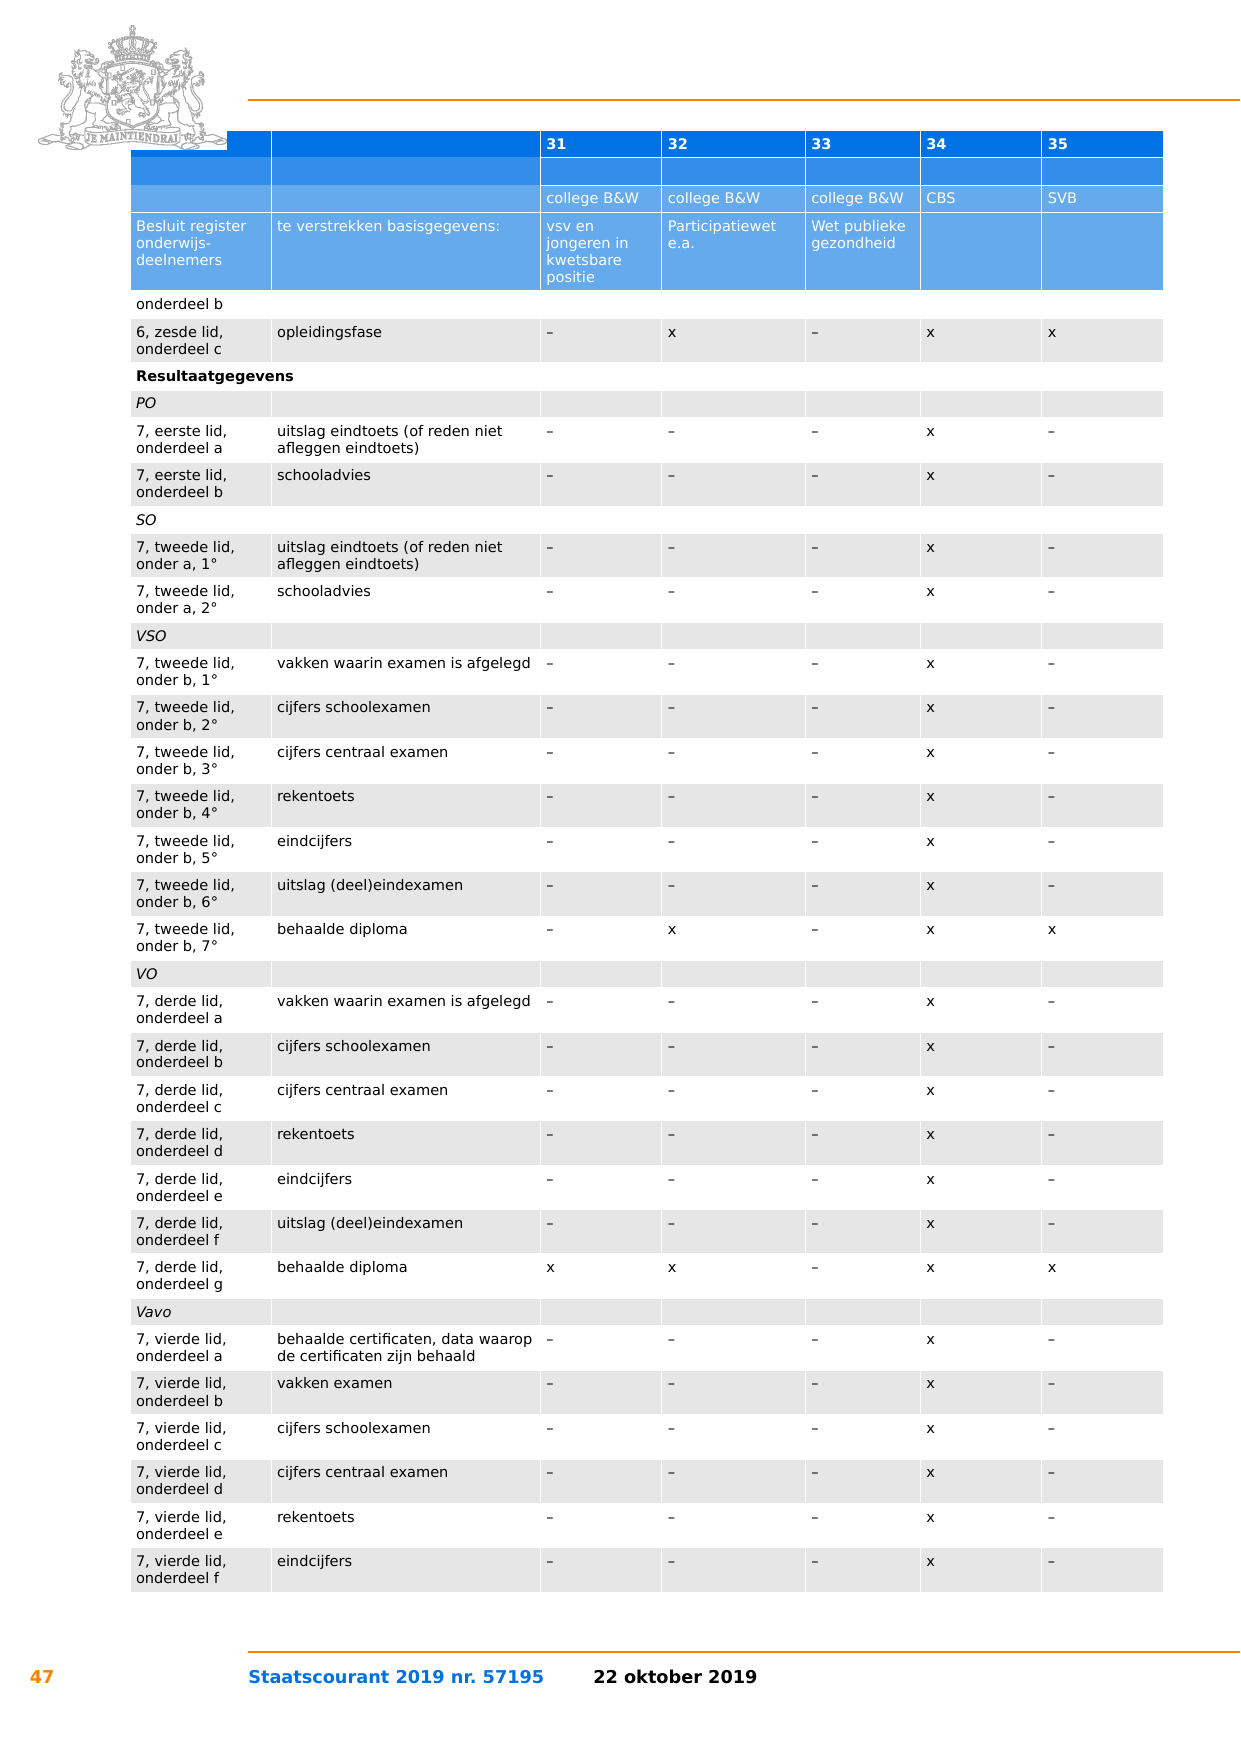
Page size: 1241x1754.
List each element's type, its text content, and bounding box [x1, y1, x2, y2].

table_cell x [921, 1371, 1041, 1414]
table_cell [806, 961, 920, 987]
table_cell – [806, 1548, 920, 1592]
table_cell – [541, 872, 661, 916]
table_cell uitslag (deel)eindexamen [272, 1210, 540, 1253]
table_cell x [662, 1255, 805, 1298]
table_cell x [921, 1033, 1041, 1076]
table_cell [272, 623, 540, 649]
table_cell [272, 1299, 540, 1325]
table_cell [1042, 507, 1163, 533]
table_cell – [662, 1121, 805, 1165]
table_cell [806, 507, 920, 533]
table_cell – [1042, 988, 1163, 1032]
table_cell 7, vierde lid, onderdeel e [131, 1504, 271, 1547]
table_cell 7, derde lid, onderdeel g [131, 1255, 271, 1298]
table_cell 7, vierde lid, onderdeel f [131, 1548, 271, 1592]
table_cell 7, tweede lid, onder a, 2° [131, 579, 271, 622]
table_cell – [806, 1504, 920, 1547]
table_cell – [541, 695, 661, 738]
table_cell – [806, 872, 920, 916]
table_cell VSO [131, 623, 271, 649]
table_cell [921, 291, 1041, 318]
table_cell – [541, 534, 661, 577]
table_cell [921, 1299, 1041, 1325]
table_cell 7, tweede lid, onder b, 5° [131, 828, 271, 871]
table_cell 7, derde lid, onderdeel f [131, 1210, 271, 1253]
table_cell 7, derde lid, onderdeel d [131, 1121, 271, 1165]
table_cell vakken waarin examen is afgelegd [272, 650, 540, 694]
table_cell – [806, 988, 920, 1032]
table_cell eindcijfers [272, 1548, 540, 1592]
table_cell 7, derde lid, onderdeel c [131, 1077, 271, 1120]
table_cell [272, 507, 540, 533]
table_cell 7, tweede lid, onder b, 1° [131, 650, 271, 694]
table_cell – [662, 872, 805, 916]
table_cell x [921, 1326, 1041, 1370]
table_header 34 [921, 131, 1041, 157]
table_cell x [921, 418, 1041, 461]
table_cell [806, 391, 920, 417]
table_cell – [662, 534, 805, 577]
table_header 32 [662, 131, 805, 157]
table_cell x [921, 1210, 1041, 1253]
table_cell [921, 213, 1041, 290]
table_cell cijfers schoolexamen [272, 695, 540, 738]
table_cell [921, 623, 1041, 649]
table_cell [1042, 213, 1163, 290]
table_cell 7, vierde lid, onderdeel a [131, 1326, 271, 1370]
table_cell x [921, 988, 1041, 1032]
table_cell cijfers schoolexamen [272, 1033, 540, 1076]
table_cell [662, 1299, 805, 1325]
table_cell – [662, 1210, 805, 1253]
table_cell x [921, 784, 1041, 827]
table_cell [1042, 291, 1163, 318]
table_cell – [541, 1415, 661, 1458]
table_cell – [662, 739, 805, 782]
table_header 35 [1042, 131, 1163, 157]
table_cell [662, 291, 805, 318]
table_cell cijfers centraal examen [272, 739, 540, 782]
table_cell [662, 363, 805, 389]
table_cell – [1042, 534, 1163, 577]
table_cell [541, 1299, 661, 1325]
table_cell x [921, 1415, 1041, 1458]
table_cell eindcijfers [272, 828, 540, 871]
table_cell – [806, 650, 920, 694]
table_cell [1042, 623, 1163, 649]
table_cell behaalde diploma [272, 1255, 540, 1298]
table_cell – [806, 739, 920, 782]
table_cell x [921, 579, 1041, 622]
table_cell – [1042, 695, 1163, 738]
table_cell – [806, 1255, 920, 1298]
table_cell x [921, 1504, 1041, 1547]
table_cell [272, 291, 540, 318]
table_cell x [921, 739, 1041, 782]
table_cell – [541, 917, 661, 960]
table_cell Vavo [131, 1299, 271, 1325]
table_cell cijfers centraal examen [272, 1077, 540, 1120]
table_cell x [921, 1460, 1041, 1503]
table_cell – [662, 418, 805, 461]
table_cell – [662, 1548, 805, 1592]
table_cell [921, 961, 1041, 987]
table_cell PO [131, 391, 271, 417]
table_cell – [541, 579, 661, 622]
table_cell – [1042, 1166, 1163, 1209]
table_cell x [1042, 1255, 1163, 1298]
table_cell – [541, 784, 661, 827]
table_cell x [921, 1166, 1041, 1209]
table_cell – [806, 695, 920, 738]
table_cell x [921, 872, 1041, 916]
table_cell [1042, 158, 1163, 185]
table_cell – [662, 695, 805, 738]
table_cell x [1042, 319, 1163, 362]
table_cell – [541, 463, 661, 506]
table_cell [541, 158, 661, 185]
table_cell x [541, 1255, 661, 1298]
table_cell schooladvies [272, 463, 540, 506]
table_cell behaalde certificaten, data waarop de certificaten zijn behaald [272, 1326, 540, 1370]
table_cell vakken examen [272, 1371, 540, 1414]
table_cell – [806, 463, 920, 506]
table_cell – [662, 1166, 805, 1209]
table_cell – [1042, 1210, 1163, 1253]
table_cell – [806, 1166, 920, 1209]
table_cell – [541, 988, 661, 1032]
table_cell x [921, 650, 1041, 694]
table_cell x [662, 319, 805, 362]
table_cell – [806, 1210, 920, 1253]
table_cell [541, 291, 661, 318]
table_cell – [1042, 579, 1163, 622]
table_cell 7, tweede lid, onder b, 7° [131, 917, 271, 960]
table_cell – [1042, 1033, 1163, 1076]
table_cell SVB [1042, 186, 1163, 212]
table_cell – [806, 1077, 920, 1120]
table_cell [921, 507, 1041, 533]
table_cell – [806, 1415, 920, 1458]
table_cell [541, 623, 661, 649]
table_cell [921, 158, 1041, 185]
table_cell – [541, 1371, 661, 1414]
table_cell [662, 158, 805, 185]
table_cell – [662, 1033, 805, 1076]
table_cell – [1042, 1371, 1163, 1414]
table_cell vsv en jongeren in kwetsbare positie [541, 213, 661, 290]
table_cell [1042, 1299, 1163, 1325]
table_cell – [541, 1504, 661, 1547]
table_cell [921, 363, 1041, 389]
table_cell cijfers schoolexamen [272, 1415, 540, 1458]
table_cell – [1042, 784, 1163, 827]
table_cell – [541, 1548, 661, 1592]
table_cell eindcijfers [272, 1166, 540, 1209]
table_cell – [806, 1033, 920, 1076]
table_cell – [1042, 650, 1163, 694]
table_cell 7, tweede lid, onder b, 4° [131, 784, 271, 827]
table_cell – [1042, 418, 1163, 461]
table_header 31 [541, 131, 661, 157]
table_cell x [921, 463, 1041, 506]
table_cell – [662, 1415, 805, 1458]
table_cell [541, 391, 661, 417]
table_cell 7, tweede lid, onder a, 1° [131, 534, 271, 577]
table_cell x [662, 917, 805, 960]
table_cell rekentoets [272, 1121, 540, 1165]
table_cell – [662, 1371, 805, 1414]
table_cell – [1042, 1460, 1163, 1503]
table_cell CBS [921, 186, 1041, 212]
table_cell 7, derde lid, onderdeel b [131, 1033, 271, 1076]
picture [38, 25, 227, 150]
table_cell onderdeel b [131, 291, 271, 318]
table_cell [806, 1299, 920, 1325]
table_cell – [541, 739, 661, 782]
table_cell uitslag (deel)eindexamen [272, 872, 540, 916]
table_cell [1042, 961, 1163, 987]
table_cell – [1042, 1504, 1163, 1547]
table_cell – [541, 1121, 661, 1165]
table_cell x [921, 534, 1041, 577]
table_cell uitslag eindtoets (of reden niet afleggen eindtoets) [272, 534, 540, 577]
table_cell vakken waarin examen is afgelegd [272, 988, 540, 1032]
table_cell – [662, 1077, 805, 1120]
table_cell – [806, 1121, 920, 1165]
table_cell [541, 363, 661, 389]
table_cell – [662, 463, 805, 506]
table_cell [272, 391, 540, 417]
table_cell – [662, 988, 805, 1032]
table_cell 7, tweede lid, onder b, 2° [131, 695, 271, 738]
table_cell – [1042, 1326, 1163, 1370]
table_cell 7, tweede lid, onder b, 6° [131, 872, 271, 916]
table_cell schooladvies [272, 579, 540, 622]
table_cell – [1042, 739, 1163, 782]
table_cell – [662, 1504, 805, 1547]
table_cell Besluit register onderwijs-deelnemers [131, 213, 271, 290]
table_cell – [662, 784, 805, 827]
table_cell x [921, 695, 1041, 738]
table_cell x [921, 1548, 1041, 1592]
table_cell x [921, 1077, 1041, 1120]
table_cell x [1042, 917, 1163, 960]
table_cell te verstrekken basisgegevens: [272, 213, 540, 290]
table_cell x [921, 828, 1041, 871]
table_cell – [1042, 463, 1163, 506]
table_cell [806, 291, 920, 318]
table_cell – [662, 828, 805, 871]
table_cell [662, 507, 805, 533]
table_cell [921, 391, 1041, 417]
table_cell x [921, 917, 1041, 960]
table_cell [806, 158, 920, 185]
table_cell – [806, 828, 920, 871]
table_cell – [1042, 872, 1163, 916]
table_cell Participatiewet e.a. [662, 213, 805, 290]
table_cell [806, 623, 920, 649]
table_cell 7, vierde lid, onderdeel d [131, 1460, 271, 1503]
table_cell opleidingsfase [272, 319, 540, 362]
table_header [272, 131, 540, 157]
table_cell – [541, 418, 661, 461]
table_cell college B&W [806, 186, 920, 212]
table_cell rekentoets [272, 1504, 540, 1547]
table_cell [662, 961, 805, 987]
table_cell – [806, 917, 920, 960]
table_cell – [806, 1460, 920, 1503]
table_cell [541, 961, 661, 987]
table_cell [662, 623, 805, 649]
table_cell [541, 507, 661, 533]
table_cell – [662, 650, 805, 694]
table_cell rekentoets [272, 784, 540, 827]
table_cell x [921, 319, 1041, 362]
table_cell – [541, 319, 661, 362]
table_cell 7, derde lid, onderdeel e [131, 1166, 271, 1209]
table_header 33 [806, 131, 920, 157]
table_cell [1042, 363, 1163, 389]
table_cell – [541, 1166, 661, 1209]
table_cell x [921, 1121, 1041, 1165]
table_cell – [541, 1077, 661, 1120]
table_cell Resultaatgegevens [131, 363, 540, 389]
table_cell – [662, 579, 805, 622]
table_cell [272, 961, 540, 987]
table_cell – [806, 534, 920, 577]
table_cell – [541, 1033, 661, 1076]
table_cell 7, eerste lid, onderdeel b [131, 463, 271, 506]
table_cell – [806, 1371, 920, 1414]
table_cell – [1042, 828, 1163, 871]
table_cell – [806, 319, 920, 362]
table_cell [662, 391, 805, 417]
table_cell – [1042, 1077, 1163, 1120]
table_cell – [662, 1326, 805, 1370]
table_cell 7, eerste lid, onderdeel a [131, 418, 271, 461]
table_cell – [1042, 1415, 1163, 1458]
table_cell cijfers centraal examen [272, 1460, 540, 1503]
table_cell Wet publieke gezondheid [806, 213, 920, 290]
table_cell – [806, 418, 920, 461]
table_cell behaalde diploma [272, 917, 540, 960]
table_cell – [541, 650, 661, 694]
table_cell – [541, 1460, 661, 1503]
table_cell – [662, 1460, 805, 1503]
table_header [131, 131, 271, 157]
table_cell 7, derde lid, onderdeel a [131, 988, 271, 1032]
table_cell – [806, 784, 920, 827]
table_cell – [806, 579, 920, 622]
table_cell college B&W [662, 186, 805, 212]
table_cell uitslag eindtoets (of reden niet afleggen eindtoets) [272, 418, 540, 461]
table_cell [806, 363, 920, 389]
table_cell – [1042, 1121, 1163, 1165]
table_cell – [541, 828, 661, 871]
table_cell 6, zesde lid, onderdeel c [131, 319, 271, 362]
table_cell SO [131, 507, 271, 533]
table_cell – [806, 1326, 920, 1370]
table_cell – [541, 1210, 661, 1253]
table_cell VO [131, 961, 271, 987]
table_cell – [541, 1326, 661, 1370]
table_cell x [921, 1255, 1041, 1298]
table_cell – [1042, 1548, 1163, 1592]
table_cell 7, vierde lid, onderdeel b [131, 1371, 271, 1414]
table_cell 7, vierde lid, onderdeel c [131, 1415, 271, 1458]
table_cell 7, tweede lid, onder b, 3° [131, 739, 271, 782]
table_cell [1042, 391, 1163, 417]
table_cell college B&W [541, 186, 661, 212]
